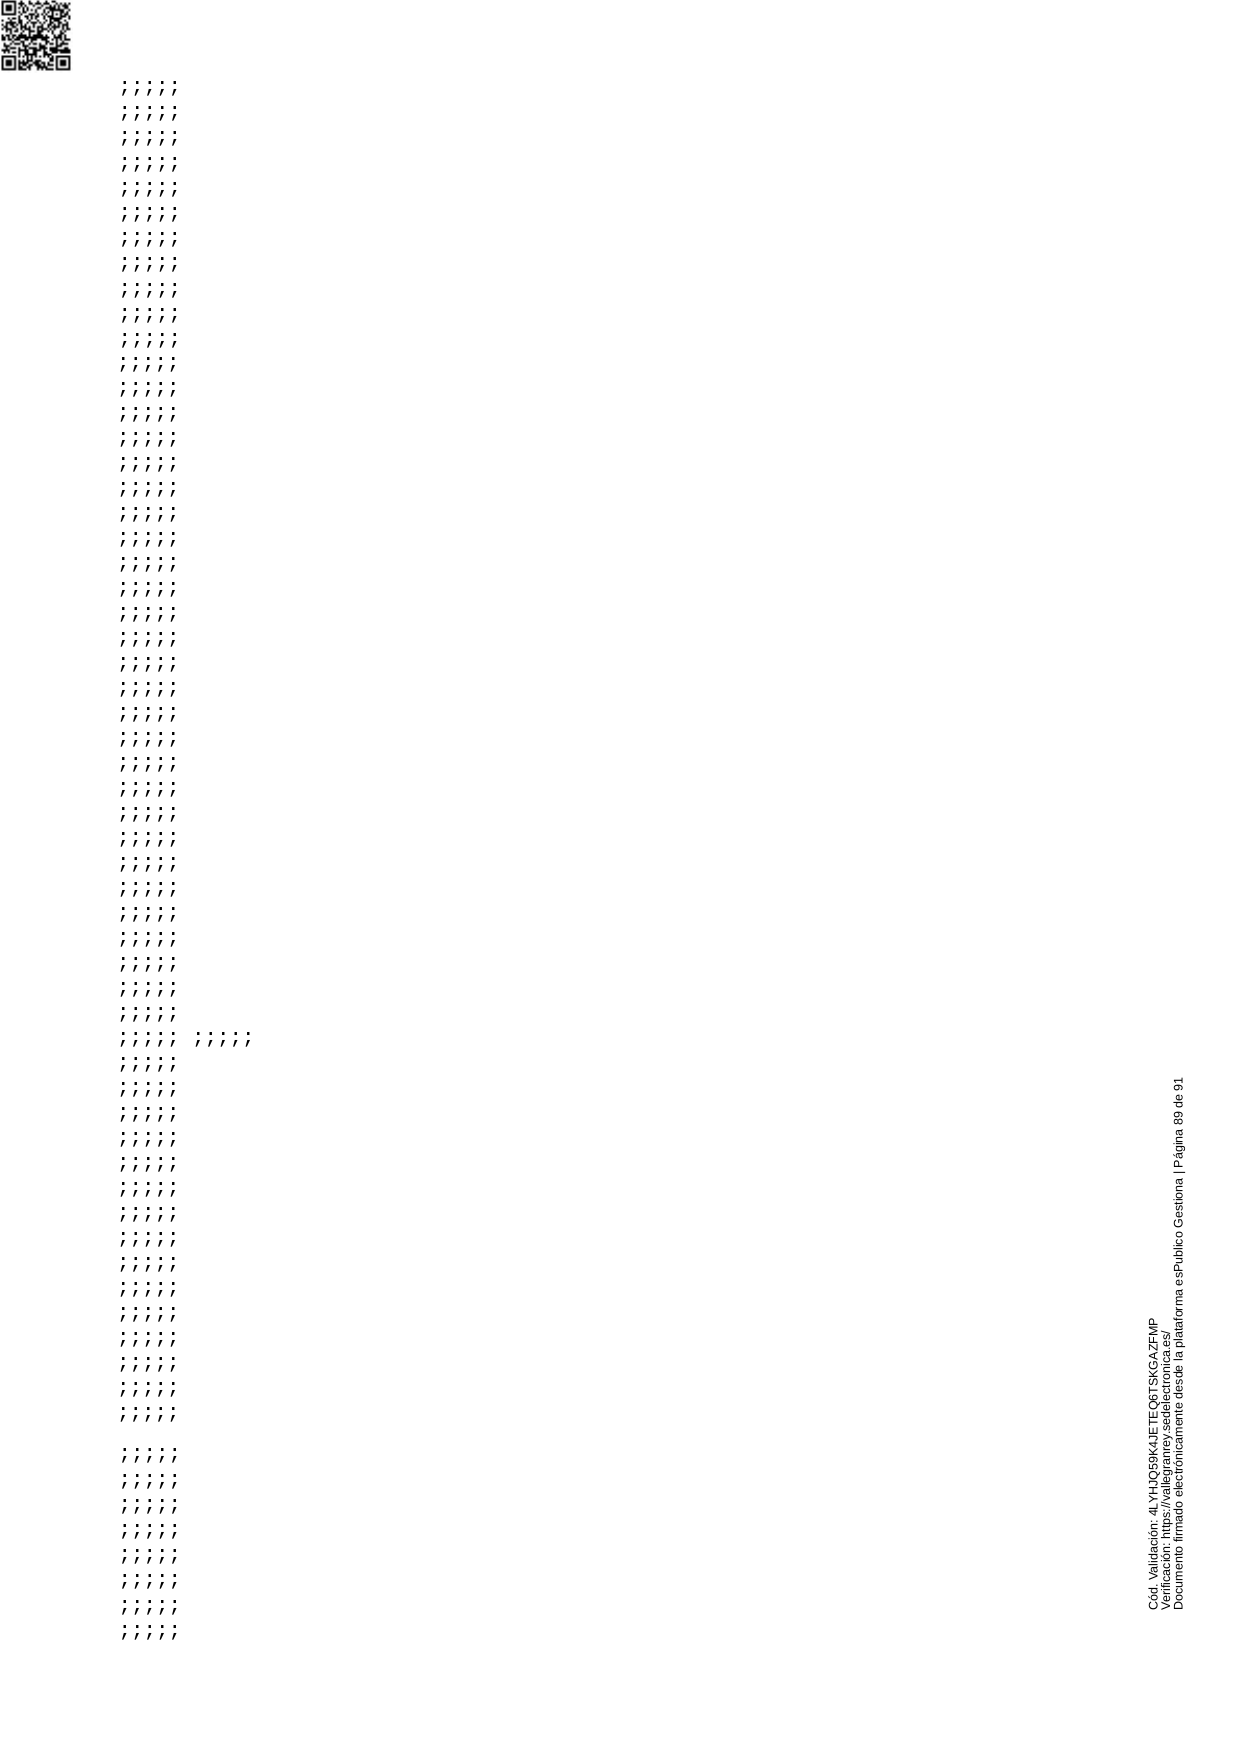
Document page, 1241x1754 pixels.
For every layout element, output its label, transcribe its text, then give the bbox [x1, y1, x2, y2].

text ;;;;; [117, 451, 1093, 474]
text ;;;;; [117, 951, 1093, 974]
text ;;;;; [117, 1151, 1093, 1174]
text ;;;;; [117, 376, 1093, 399]
text ;;;;; [117, 1401, 1093, 1424]
text ;;;;; [117, 926, 1093, 949]
text ;;;;; [117, 776, 1093, 799]
text ;;;;; [117, 701, 1093, 724]
text ;;;;; [117, 976, 1093, 999]
text ;;;;; [117, 651, 1093, 674]
text ;;;;; [117, 751, 1093, 774]
text ;;;;; [117, 1001, 1093, 1024]
text ;;;;; [117, 1326, 1093, 1349]
text ;;;;; [117, 676, 1093, 699]
text ;;;;; [117, 826, 1093, 849]
text ;;;;; [117, 1351, 1093, 1374]
text ;;;;; [117, 1226, 1093, 1249]
text ;;;;; [117, 401, 1093, 424]
text ;;;;; [117, 526, 1093, 549]
text ;;;;; [117, 851, 1093, 874]
text ;;;;; [117, 1251, 1093, 1274]
text ;;;;; [117, 576, 1093, 599]
text ;;;;; [117, 601, 1093, 624]
text ;;;;; [117, 351, 1093, 374]
text ;;;;; [117, 626, 1093, 649]
text ;;;;; [117, 801, 1093, 824]
text ;;;;; [117, 1376, 1093, 1399]
text ;;;;; [117, 876, 1093, 899]
text ;;;;; [117, 501, 1093, 524]
text ;;;;; [117, 1201, 1093, 1224]
text ;;;;; [117, 1126, 1093, 1149]
text ;;;;; [117, 1051, 1093, 1074]
text ;;;;; [117, 1101, 1093, 1124]
text ;;;;; [117, 1176, 1093, 1199]
text ;;;;; ;;;;; [117, 1026, 1093, 1049]
text ;;;;; [117, 476, 1093, 499]
text ;;;;; [117, 1076, 1093, 1099]
text ;;;;; [117, 426, 1093, 449]
text ;;;;; [117, 551, 1093, 574]
text ;;;;; [117, 901, 1093, 924]
text ;;;;; [117, 1301, 1093, 1324]
text ;;;;; [117, 726, 1093, 749]
text ;;;;; [117, 1276, 1093, 1299]
